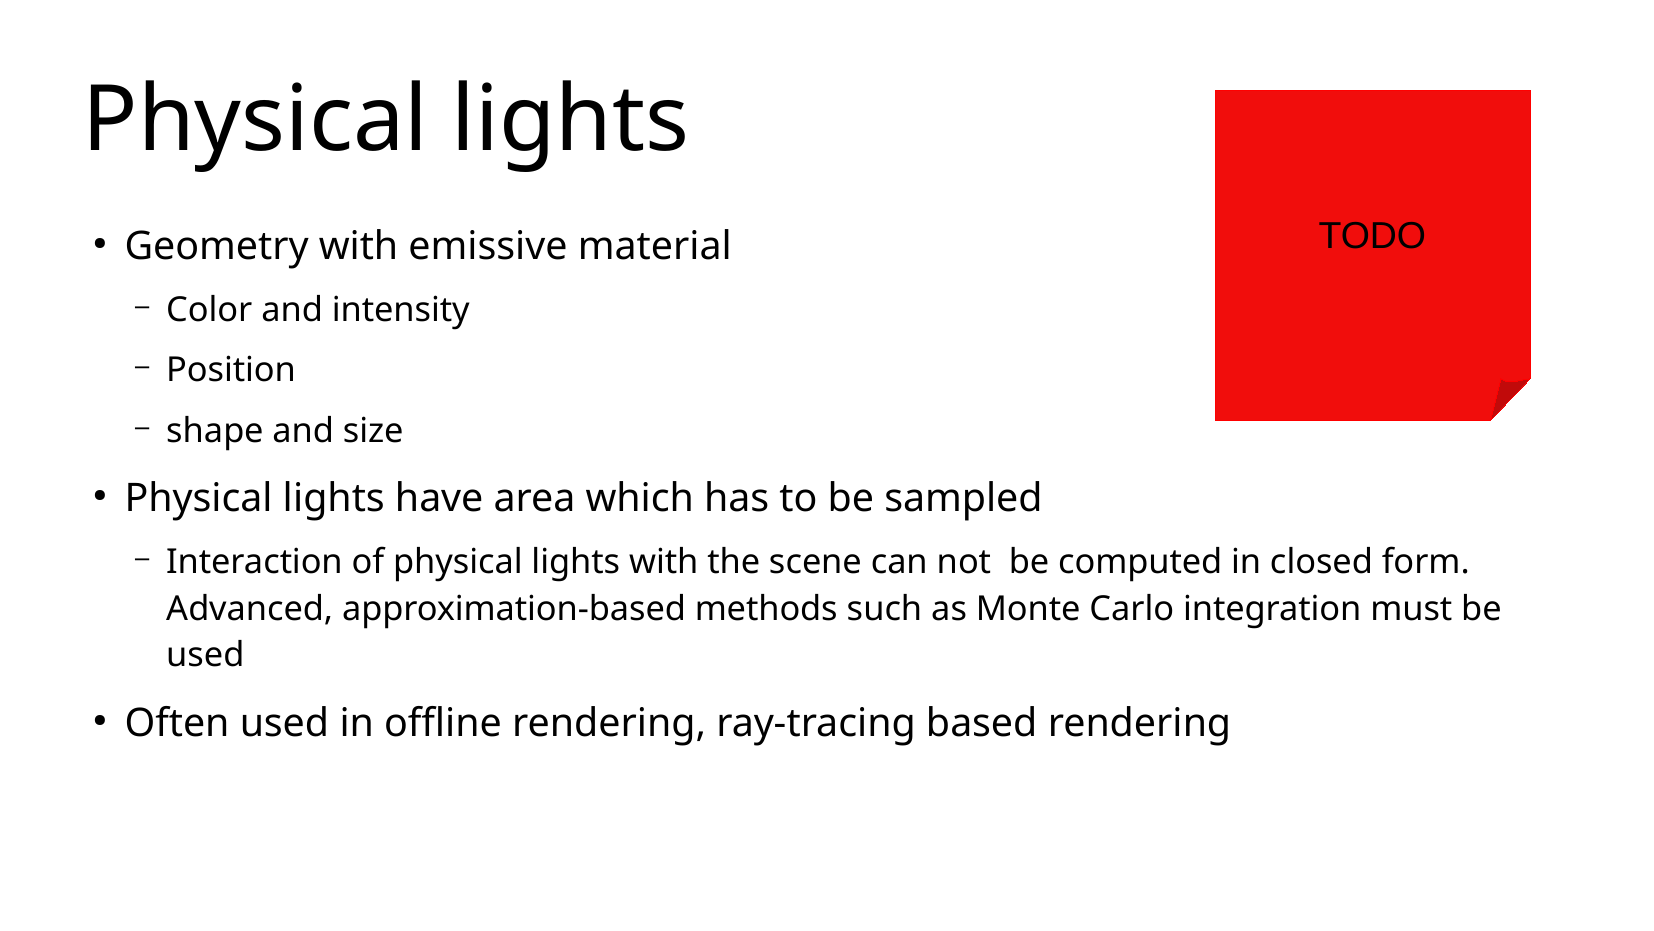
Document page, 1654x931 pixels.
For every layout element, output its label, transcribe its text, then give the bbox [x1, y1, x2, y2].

text_box TODO [1215, 90, 1531, 421]
list Geometry with emissive material Color and intensity Position shape and size Physical lights have area which has to be sampled Interaction of physical lights with the scene can not be computed in closed form. Advanced, approximation-based methods such as Monte Carlo integration must be used Often used in offline rendering, ray-tracing based rendering [82, 217, 1571, 758]
title Physical lights [82, 37, 1571, 193]
